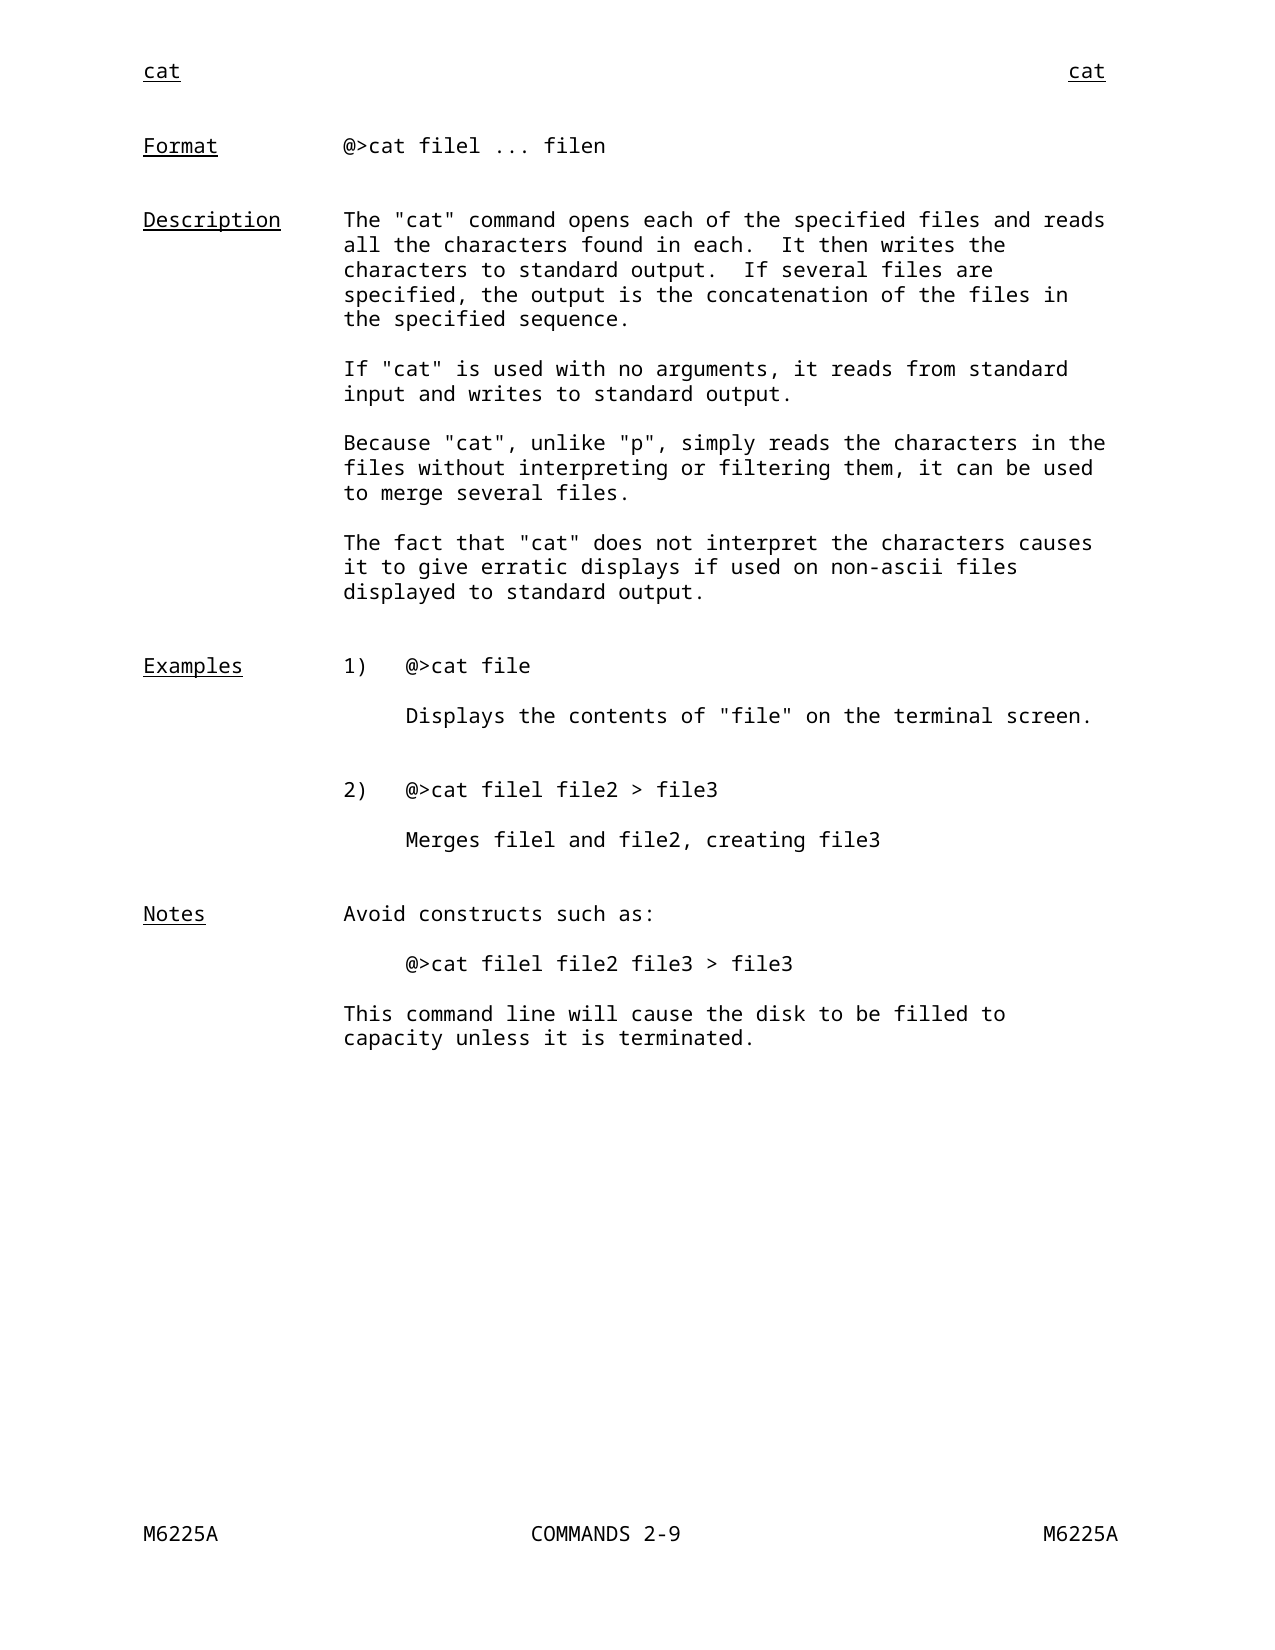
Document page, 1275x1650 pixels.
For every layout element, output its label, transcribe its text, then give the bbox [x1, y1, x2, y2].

text files without interpreting or filtering them, it can be used [118, 456, 1145, 481]
text Merges filel and file2, creating file3 [118, 828, 1145, 852]
text M6225A COMMANDS 2-9 M6225A [118, 1522, 1145, 1547]
text cat cat [118, 59, 1145, 84]
text The fact that "cat" does not interpret the characters causes [118, 530, 1145, 555]
text specified, the output is the concatenation of the files in [118, 282, 1145, 307]
text input and writes to standard output. [118, 381, 1145, 406]
text Displays the contents of "file" on the terminal screen. [118, 704, 1145, 728]
text Examples 1) @>cat file [118, 654, 1145, 679]
text it to give erratic displays if used on non-ascii files [118, 555, 1145, 580]
text This command line will cause the disk to be filled to [118, 1001, 1145, 1026]
text to merge several files. [118, 481, 1145, 505]
text characters to standard output. If several files are [118, 257, 1145, 282]
text the specified sequence. [118, 307, 1145, 332]
text all the characters found in each. It then writes the [118, 233, 1145, 257]
text Notes Avoid constructs such as: [118, 902, 1145, 927]
text Because "cat", unlike "p", simply reads the characters in the [118, 431, 1145, 456]
text If "cat" is used with no arguments, it reads from standard [118, 357, 1145, 381]
text displayed to standard output. [118, 580, 1145, 604]
text Description The "cat" command opens each of the specified files and reads [118, 208, 1145, 233]
text capacity unless it is terminated. [118, 1026, 1145, 1051]
text Format @>cat filel ... filen [118, 133, 1145, 158]
text 2) @>cat filel file2 > file3 [118, 778, 1145, 803]
text @>cat filel file2 file3 > file3 [118, 952, 1145, 976]
